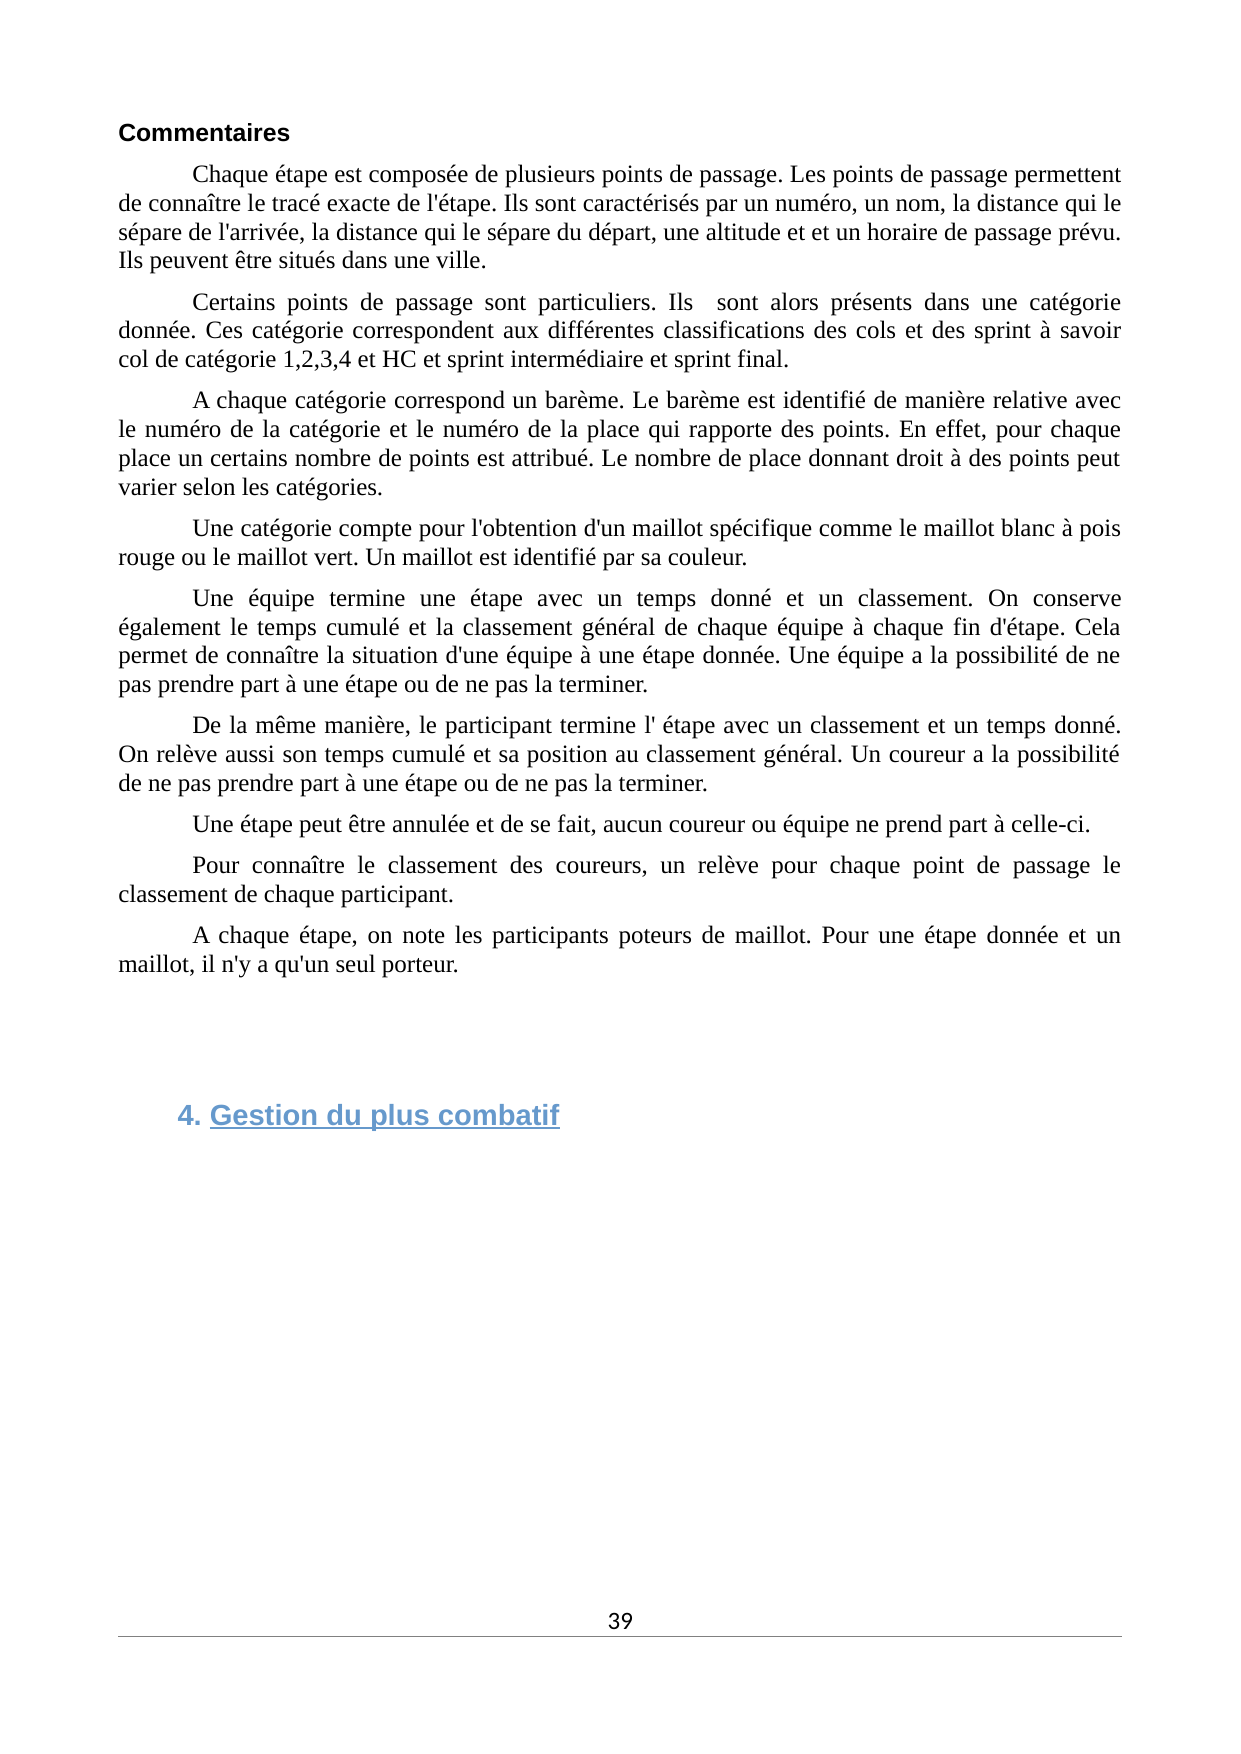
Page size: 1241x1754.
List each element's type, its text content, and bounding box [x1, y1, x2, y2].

text Pour connaître le classement des coureurs, un relève pour chaque point de passage le classement de chaque participant. [118, 850, 1122, 908]
text A chaque catégorie correspond un barème. Le barème est identifié de manière relative avec le numéro de la catégorie et le numéro de la place qui rapporte des points. En effet, pour chaque place un certains nombre de points est attribué. Le nombre de place donnant droit à des points peut varier selon les catégories. [118, 385, 1122, 500]
text Une équipe termine une étape avec un temps donné et un classement. On conserve également le temps cumulé et la classement général de chaque équipe à chaque fin d'étape. Cela permet de connaître la situation d'une équipe à une étape donnée. Une équipe a la possibilité de ne pas prendre part à une étape ou de ne pas la terminer. [118, 583, 1122, 698]
subtitle Gestion du plus combatif [177, 1098, 1122, 1131]
text Une catégorie compte pour l'obtention d'un maillot spécifique comme le maillot blanc à pois rouge ou le maillot vert. Un maillot est identifié par sa couleur. [118, 513, 1122, 570]
subtitle Commentaires [118, 118, 1122, 147]
text Chaque étape est composée de plusieurs points de passage. Les points de passage permettent de connaître le tracé exacte de l'étape. Ils sont caractérisés par un numéro, un nom, la distance qui le sépare de l'arrivée, la distance qui le sépare du départ, une altitude et et un horaire de passage prévu. Ils peuvent être situés dans une ville. [118, 159, 1122, 274]
text Une étape peut être annulée et de se fait, aucun coureur ou équipe ne prend part à celle-ci. [118, 809, 1122, 838]
text De la même manière, le participant termine l' étape avec un classement et un temps donné. On relève aussi son temps cumulé et sa position au classement général. Un coureur a la possibilité de ne pas prendre part à une étape ou de ne pas la terminer. [118, 710, 1122, 797]
text A chaque étape, on note les participants poteurs de maillot. Pour une étape donnée et un maillot, il n'y a qu'un seul porteur. [118, 920, 1122, 978]
text Certains points de passage sont particuliers. Ils sont alors présents dans une catégorie donnée. Ces catégorie correspondent aux différentes classifications des cols et des sprint à savoir col de catégorie 1,2,3,4 et HC et sprint intermédiaire et sprint final. [118, 287, 1122, 373]
